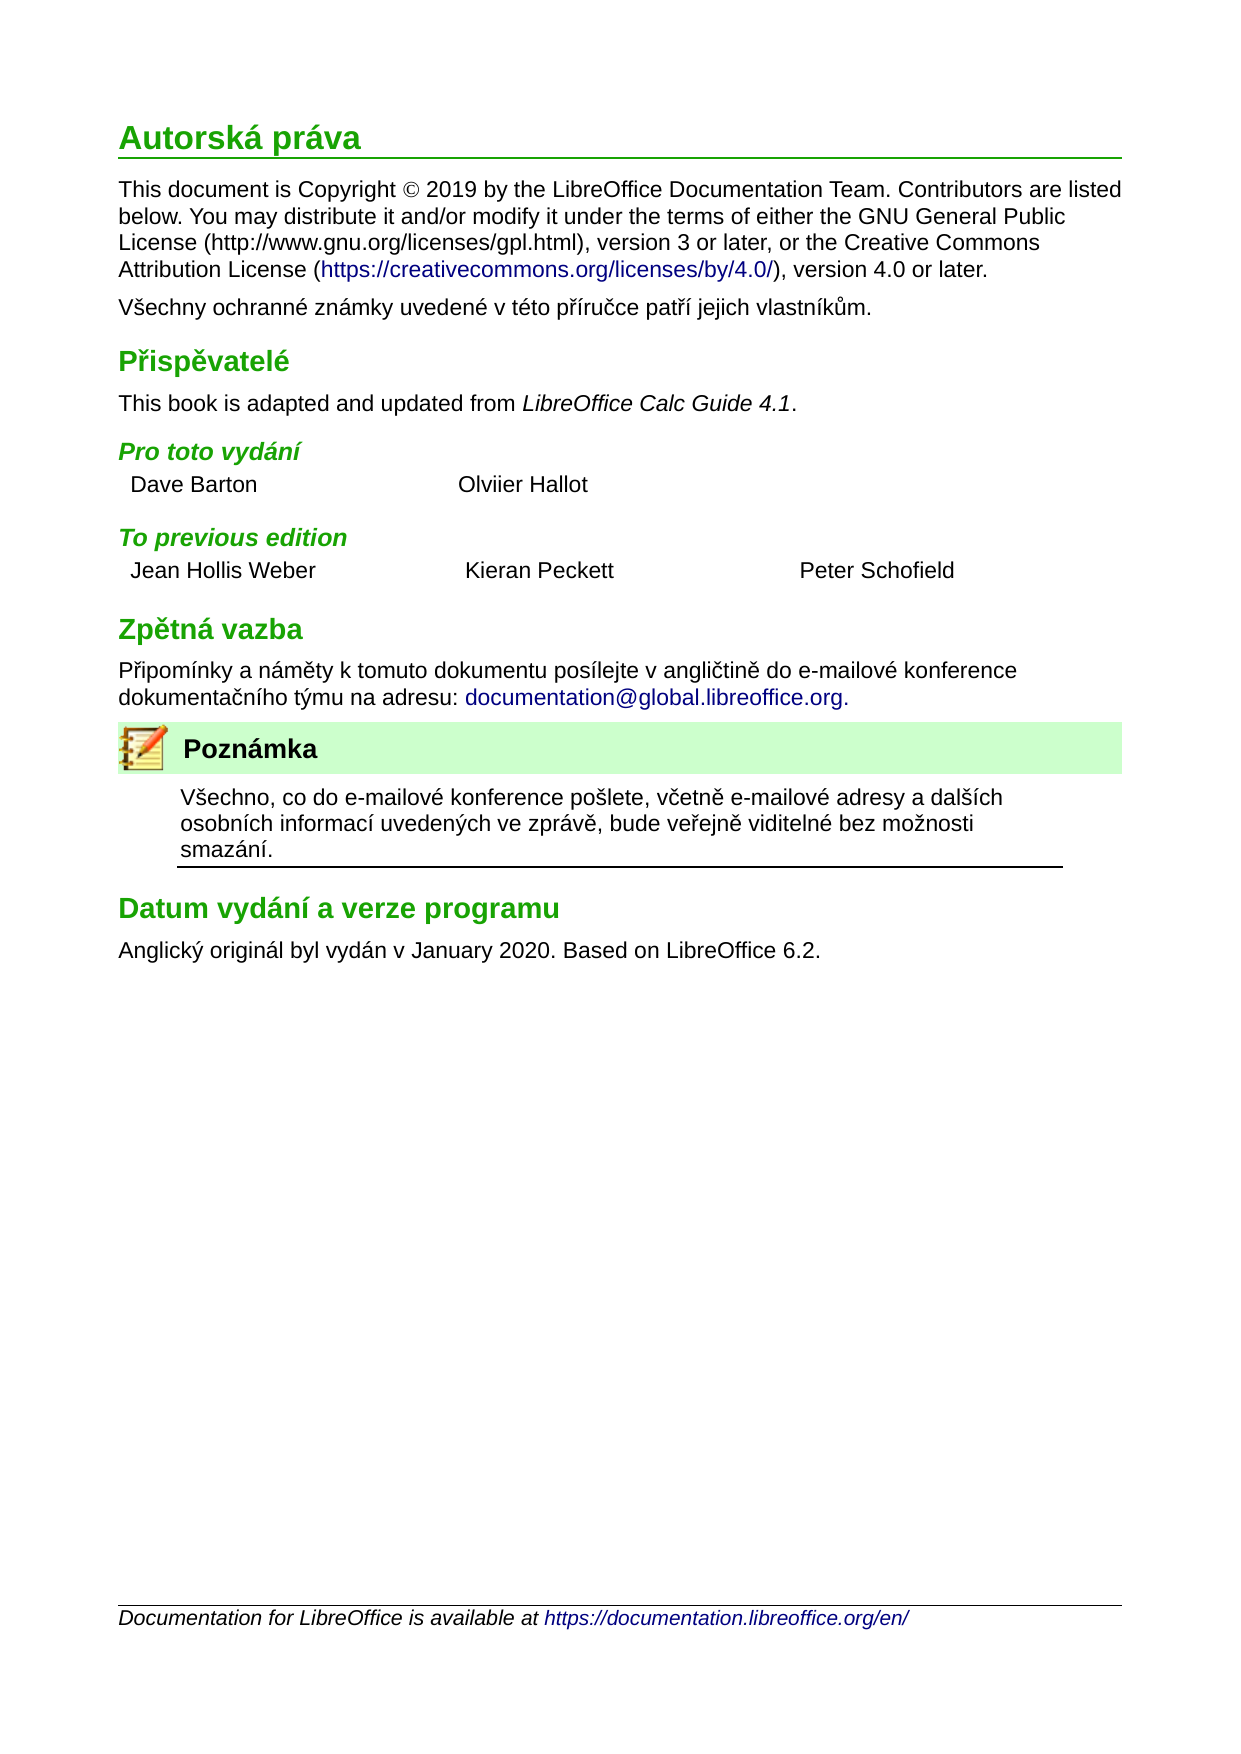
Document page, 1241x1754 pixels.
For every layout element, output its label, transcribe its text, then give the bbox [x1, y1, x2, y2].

text Všechny ochranné známky uvedené v této příručce patří jejich vlastníkům. [118, 294, 1122, 321]
subtitle Poznámka [118, 730, 1122, 770]
subtitle Pro toto vydání [118, 437, 1122, 465]
text Anglický originál byl vydán v lednu 2020. Based on LibreOffice 6.2. [118, 937, 1122, 963]
picture [119, 723, 170, 774]
table_header Peter Schofield [788, 558, 1122, 588]
subtitle Přispěvatelé [118, 344, 1122, 378]
table_header Jean Hollis Weber [118, 558, 453, 588]
subtitle Autorská práva [118, 118, 1122, 157]
table_header [789, 471, 1122, 502]
table_header Dave Barton [118, 471, 458, 502]
subtitle Datum vydání a verze programu [118, 891, 1122, 925]
text Připomínky a náměty k tomuto dokumentu posílejte v angličtině do e-mailové konference dokumentačního týmu na adresu: documentation@global.libreoffice.org. [118, 657, 1122, 710]
text This book is adapted and updated from LibreOffice Calc Guide 4.1. [118, 390, 1122, 416]
text This document is Copyright © 2019 by the LibreOffice Documentation Team. Contributors are listed below. You may distribute it and/or modify it under the terms of either the GNU General Public License (http://www.gnu.org/licenses/gpl.html), version 3 or later, or the Creative Commons Attribution License (https://creativecommons.org/licenses/by/4.0/), version 4.0 or later. [118, 176, 1122, 282]
table_header Olviier Hallot [458, 471, 789, 502]
table_header Kieran Peckett [453, 558, 787, 588]
text Všechno, co do e-mailové konference pošlete, včetně e-mailové adresy a dalších osobních informací uvedených ve zprávě, bude veřejně viditelné bez možnosti smazání. [177, 781, 1063, 866]
subtitle Zpětná vazba [118, 612, 1122, 646]
subtitle To previous edition [118, 523, 1122, 552]
